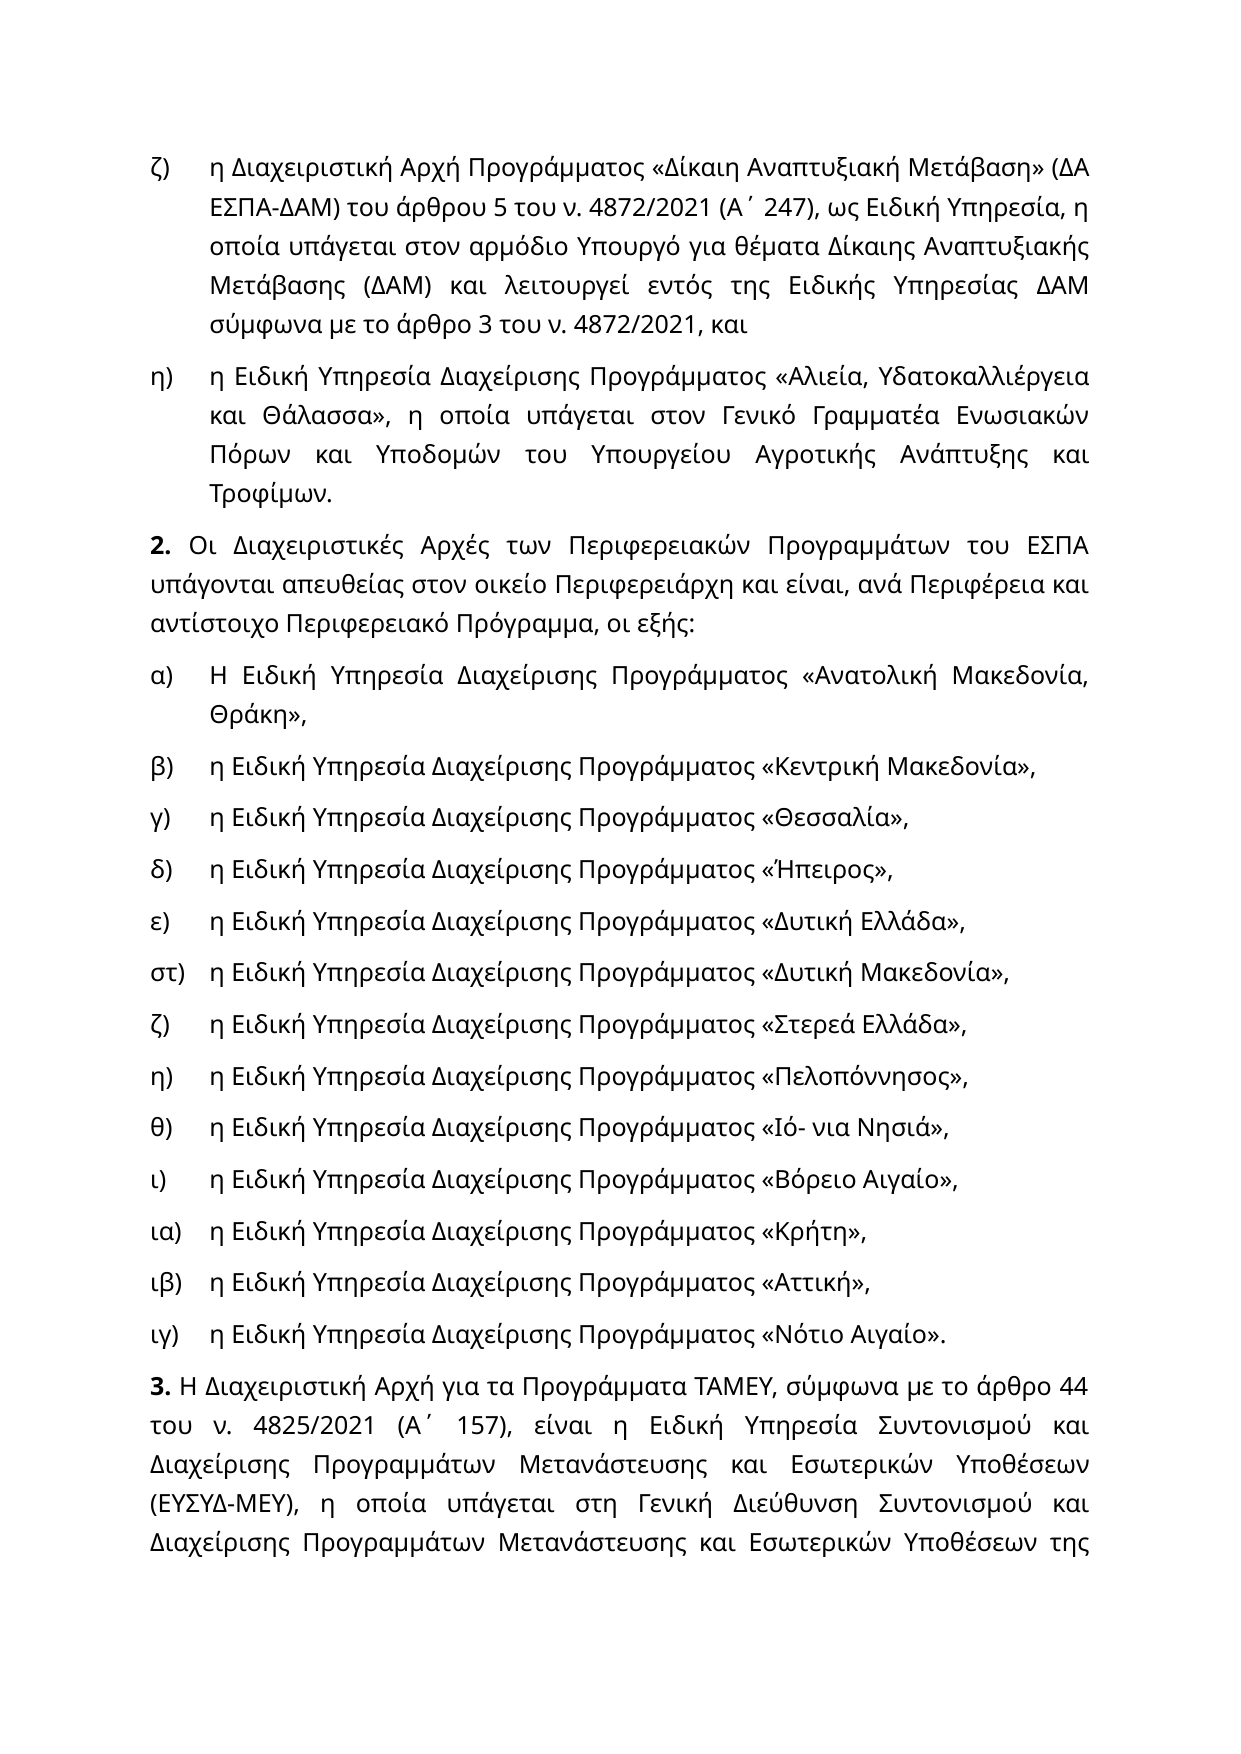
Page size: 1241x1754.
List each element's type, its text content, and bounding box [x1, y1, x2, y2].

list ζ) η Ειδική Υπηρεσία Διαχείρισης Προγράμματος «Στερεά Ελλάδα», [150, 1007, 1090, 1041]
list ιγ) η Ειδική Υπηρεσία Διαχείρισης Προγράμματος «Νότιο Αιγαίο». [150, 1317, 1090, 1351]
list ι) η Ειδική Υπηρεσία Διαχείρισης Προγράμματος «Βόρειο Αιγαίο», [150, 1162, 1090, 1196]
list η) η Ειδική Υπηρεσία Διαχείρισης Προγράμματος «Πελοπόννησος», [150, 1058, 1090, 1092]
list ε) η Ειδική Υπηρεσία Διαχείρισης Προγράμματος «Δυτική Ελλάδα», [150, 903, 1090, 937]
list γ) η Ειδική Υπηρεσία Διαχείρισης Προγράμματος «Θεσσαλία», [150, 800, 1090, 834]
text 2. Οι Διαχειριστικές Αρχές των Περιφερειακών Προγραμμάτων του ΕΣΠΑ υπάγονται απευθείας στον οικείο Περιφερειάρχη και είναι, ανά Περιφέρεια και αντίστοιχο Περιφερειακό Πρόγραμμα, οι εξής: [150, 527, 1090, 640]
list ια) η Ειδική Υπηρεσία Διαχείρισης Προγράμματος «Κρήτη», [150, 1213, 1090, 1247]
list στ) η Ειδική Υπηρεσία Διαχείρισης Προγράμματος «Δυτική Μακεδονία», [150, 955, 1090, 989]
list θ) η Ειδική Υπηρεσία Διαχείρισης Προγράμματος «Ιό- νια Νησιά», [150, 1110, 1090, 1144]
list ζ) η Διαχειριστική Αρχή Προγράμματος «Δίκαιη Αναπτυξιακή Μετάβαση» (ΔΑ ΕΣΠΑ-ΔΑΜ) του άρθρου 5 του ν. 4872/2021 (Α΄ 247), ως Ειδική Υπηρεσία, η οποία υπάγεται στον αρμόδιο Υπουργό για θέματα Δίκαιης Αναπτυξιακής Μετάβασης (ΔΑΜ) και λειτουργεί εντός της Ειδικής Υπηρεσίας ΔΑΜ σύμφωνα με το άρθρο 3 του ν. 4872/2021, και [150, 150, 1090, 341]
list ιβ) η Ειδική Υπηρεσία Διαχείρισης Προγράμματος «Αττική», [150, 1265, 1090, 1299]
list α) Η Ειδική Υπηρεσία Διαχείρισης Προγράμματος «Ανατολική Μακεδονία, Θράκη», [150, 657, 1090, 731]
list β) η Ειδική Υπηρεσία Διαχείρισης Προγράμματος «Κεντρική Μακεδονία», [150, 748, 1090, 782]
list η) η Ειδική Υπηρεσία Διαχείρισης Προγράμματος «Αλιεία, Υδατοκαλλιέργεια και Θάλασσα», η οποία υπάγεται στον Γενικό Γραμματέα Ενωσιακών Πόρων και Υποδομών του Υπουργείου Αγροτικής Ανάπτυξης και Τροφίμων. [150, 358, 1090, 510]
list δ) η Ειδική Υπηρεσία Διαχείρισης Προγράμματος «Ήπειρος», [150, 852, 1090, 886]
text 3. Η Διαχειριστική Αρχή για τα Προγράμματα ΤΑΜΕΥ, σύμφωνα με το άρθρο 44 του ν. 4825/2021 (Α΄ 157), είναι η Ειδική Υπηρεσία Συντονισμού και Διαχείρισης Προγραμμάτων Μετανάστευσης και Εσωτερικών Υποθέσεων (ΕΥΣΥΔ-ΜΕΥ), η οποία υπάγεται στη Γενική Διεύθυνση Συντονισμού και Διαχείρισης Προγραμμάτων Μετανάστευσης και Εσωτερικών Υποθέσεων της [150, 1368, 1090, 1559]
